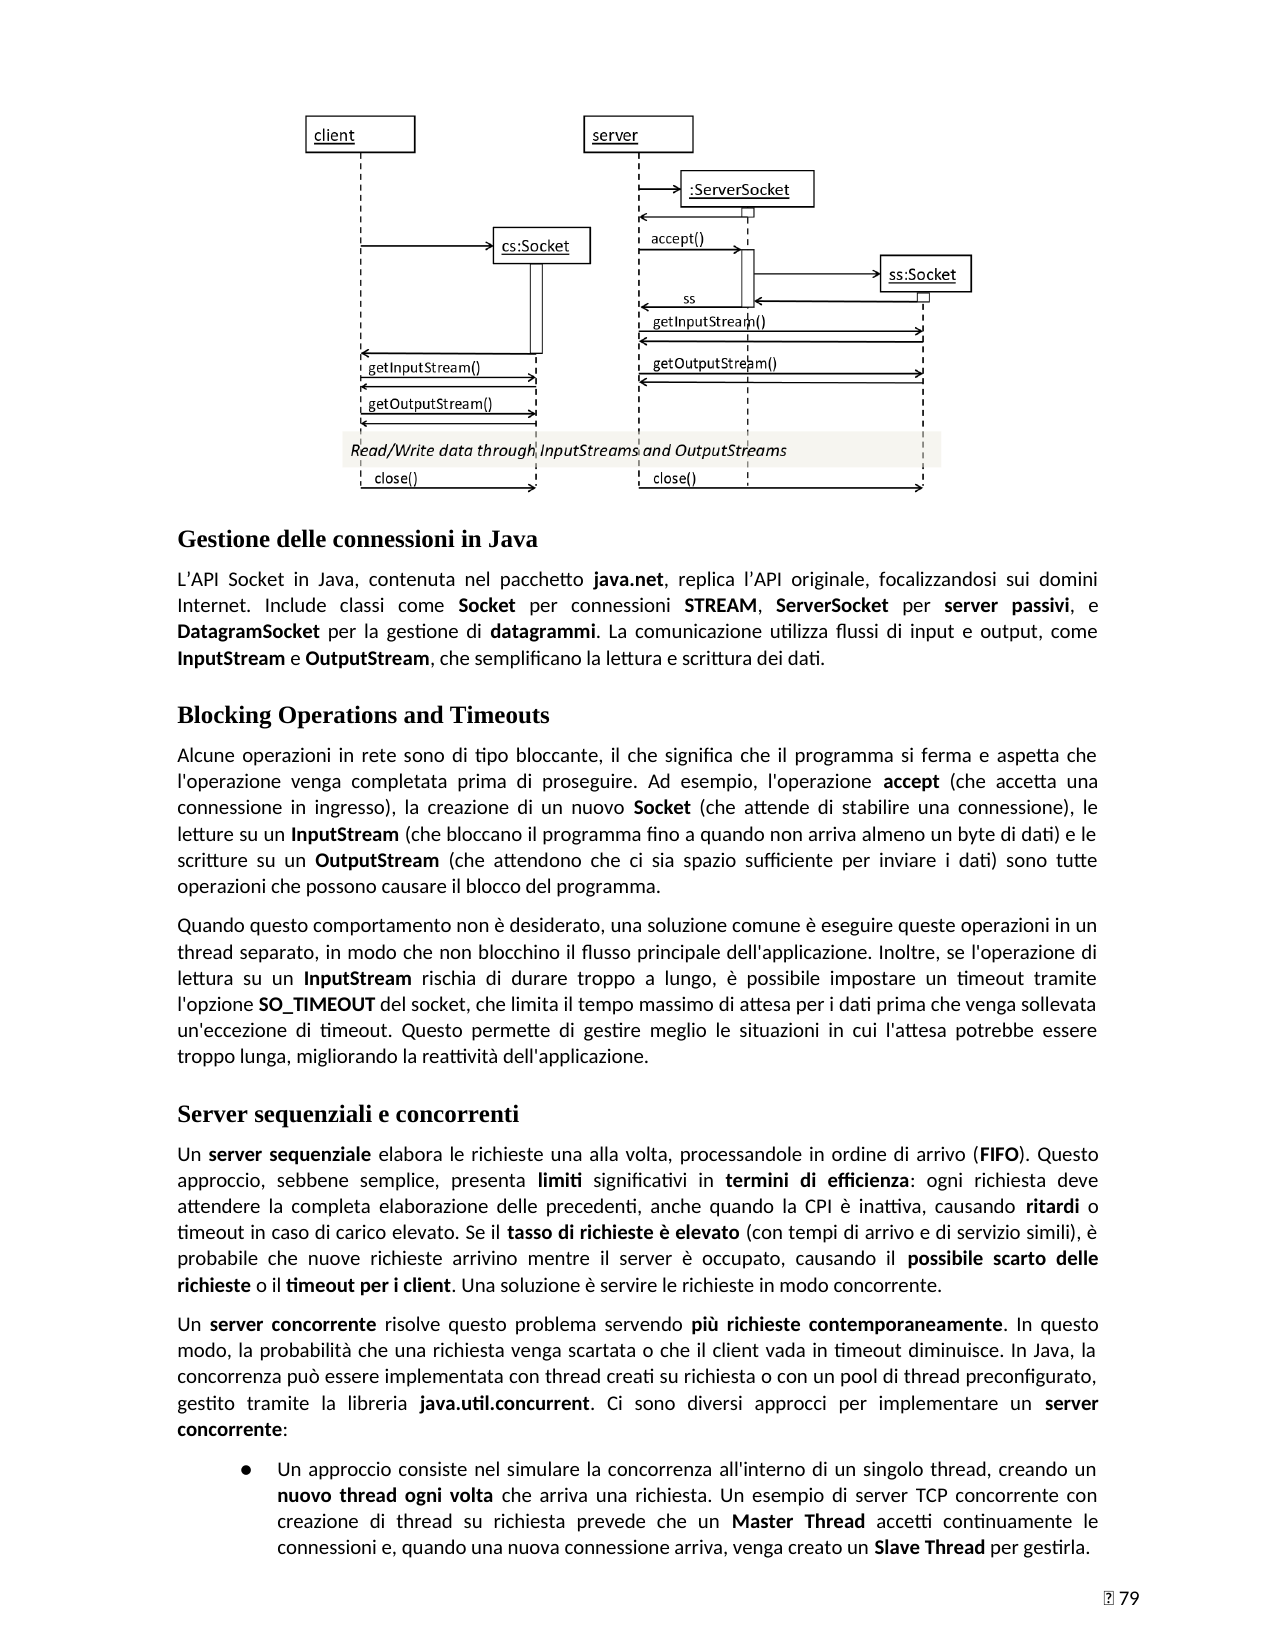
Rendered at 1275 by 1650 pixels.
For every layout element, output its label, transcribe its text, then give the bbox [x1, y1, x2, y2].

text L’API Socket in Java, contenuta nel pacchetto java.net, replica l’API originale, focalizzandosi sui domini Internet. Include classi come Socket per connessioni STREAM, ServerSocket per server passivi, e DatagramSocket per la gestione di datagrammi. La comunicazione utilizza flussi di input e output, come InputStream e OutputStream, che semplificano la lettura e scrittura dei dati. [177, 566, 1099, 670]
text Alcune operazioni in rete sono di tipo bloccante, il che significa che il programma si ferma e aspetta che l'operazione venga completata prima di proseguire. Ad esempio, l'operazione accept (che accetta una connessione in ingresso), la creazione di un nuovo Socket (che attende di stabilire una connessione), le letture su un InputStream (che bloccano il programma fino a quando non arriva almeno un byte di dati) e le scritture su un OutputStream (che attendono che ci sia spazio sufficiente per inviare i dati) sono tutte operazioni che possono causare il blocco del programma. [177, 742, 1099, 898]
text Un server sequenziale elabora le richieste una alla volta, processandole in ordine di arrivo (FIFO). Questo approccio, sebbene semplice, presenta limiti significativi in termini di efficienza: ogni richiesta deve attendere la completa elaborazione delle precedenti, anche quando la CPI è inattiva, causando ritardi o timeout in caso di carico elevato. Se il tasso di richieste è elevato (con tempi di arrivo e di servizio simili), è probabile che nuove richieste arrivino mentre il server è occupato, causando il possibile scarto delle richieste o il timeout per i client. Una soluzione è servire le richieste in modo concorrente. [177, 1141, 1099, 1297]
text Un server concorrente risolve questo problema servendo più richieste contemporaneamente. In questo modo, la probabilità che una richiesta venga scartata o che il client vada in timeout diminuisce. In Java, la concorrenza può essere implementata con thread creati su richiesta o con un pool di thread preconfigurato, gestito tramite la libreria java.util.concurrent. Ci sono diversi approcci per implementare un server concorrente: [177, 1311, 1099, 1441]
picture [299, 112, 977, 494]
text Quando questo comportamento non è desiderato, una soluzione comune è eseguire queste operazioni in un thread separato, in modo che non blocchino il flusso principale dell'applicazione. Inoltre, se l'operazione di lettura su un InputStream rischia di durare troppo a lungo, è possibile impostare un timeout tramite l'opzione SO_TIMEOUT del socket, che limita il tempo massimo di attesa per i dati prima che venga sollevata un'eccezione di timeout. Questo permette di gestire meglio le situazioni in cui l'attesa potrebbe essere troppo lunga, migliorando la reattività dell'applicazione. [177, 913, 1099, 1069]
list Un approccio consiste nel simulare la concorrenza all'interno di un singolo thread, creando un nuovo thread ogni volta che arriva una richiesta. Un esempio di server TCP concorrente con creazione di thread su richiesta prevede che un Master Thread accetti continuamente le connessioni e, quando una nuova connessione arriva, venga creato un Slave Thread per gestirla. [239, 1456, 1099, 1559]
subtitle Gestione delle connessioni in Java [177, 524, 1099, 553]
subtitle Blocking Operations and Timeouts [177, 700, 1099, 729]
subtitle Server sequenziali e concorrenti [177, 1099, 1099, 1127]
